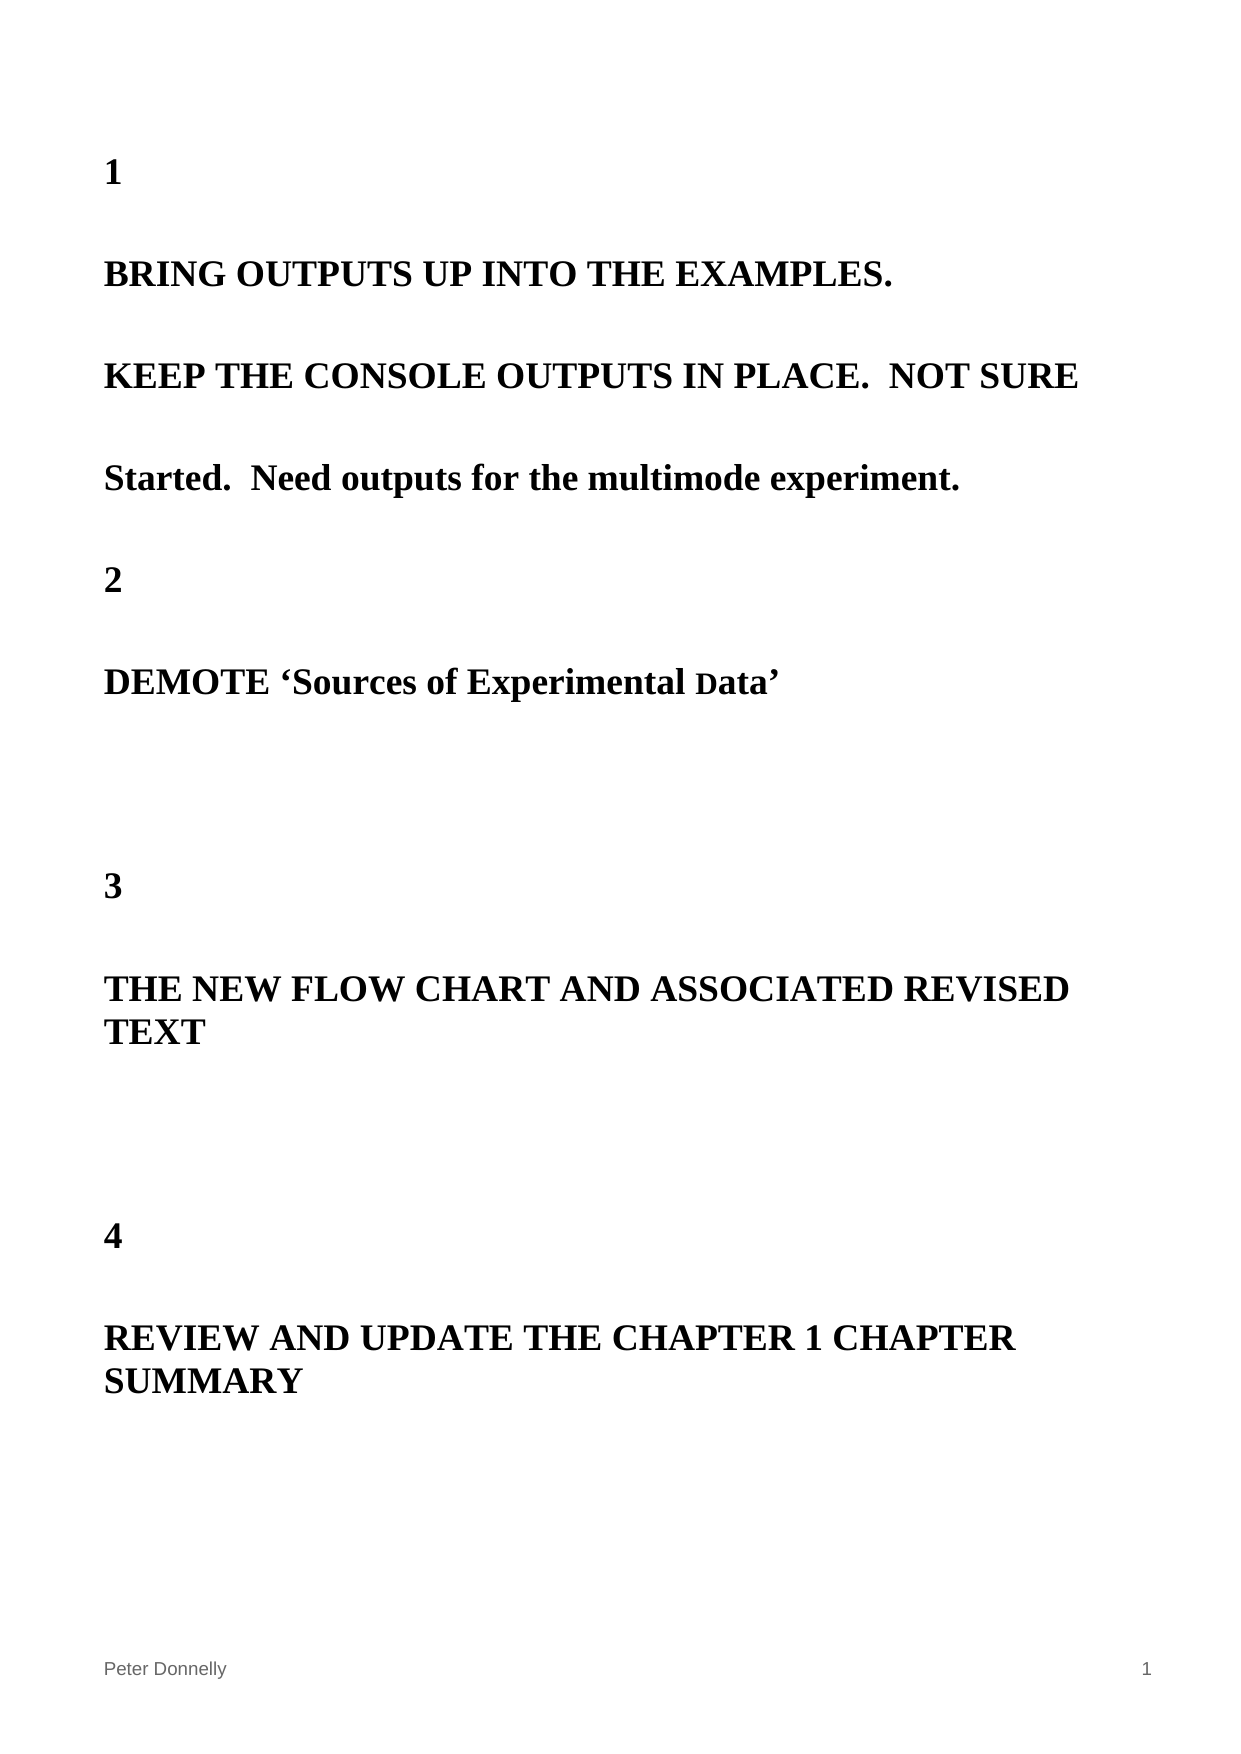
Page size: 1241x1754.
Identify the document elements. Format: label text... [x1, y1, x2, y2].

subtitle Started. Need outputs for the multimode experiment. [103, 456, 1146, 499]
subtitle KEEP THE CONSOLE OUTPUTS IN PLACE. NOT SURE [103, 353, 1146, 397]
subtitle REVIEW AND UPDATE THE CHAPTER 1 CHAPTER SUMMARY [103, 1315, 1146, 1402]
subtitle 3 [103, 864, 1146, 907]
subtitle THE NEW FLOW CHART AND ASSOCIATED REVISED TEXT [103, 966, 1146, 1052]
subtitle 4 [103, 1213, 1146, 1256]
subtitle BRING OUTPUTS UP INTO THE EXAMPLES. [103, 251, 1146, 294]
subtitle 2 [103, 558, 1146, 601]
subtitle 1 [103, 149, 1146, 192]
subtitle DEMOTE ‘Sources of Experimental Data’ [103, 660, 1146, 703]
